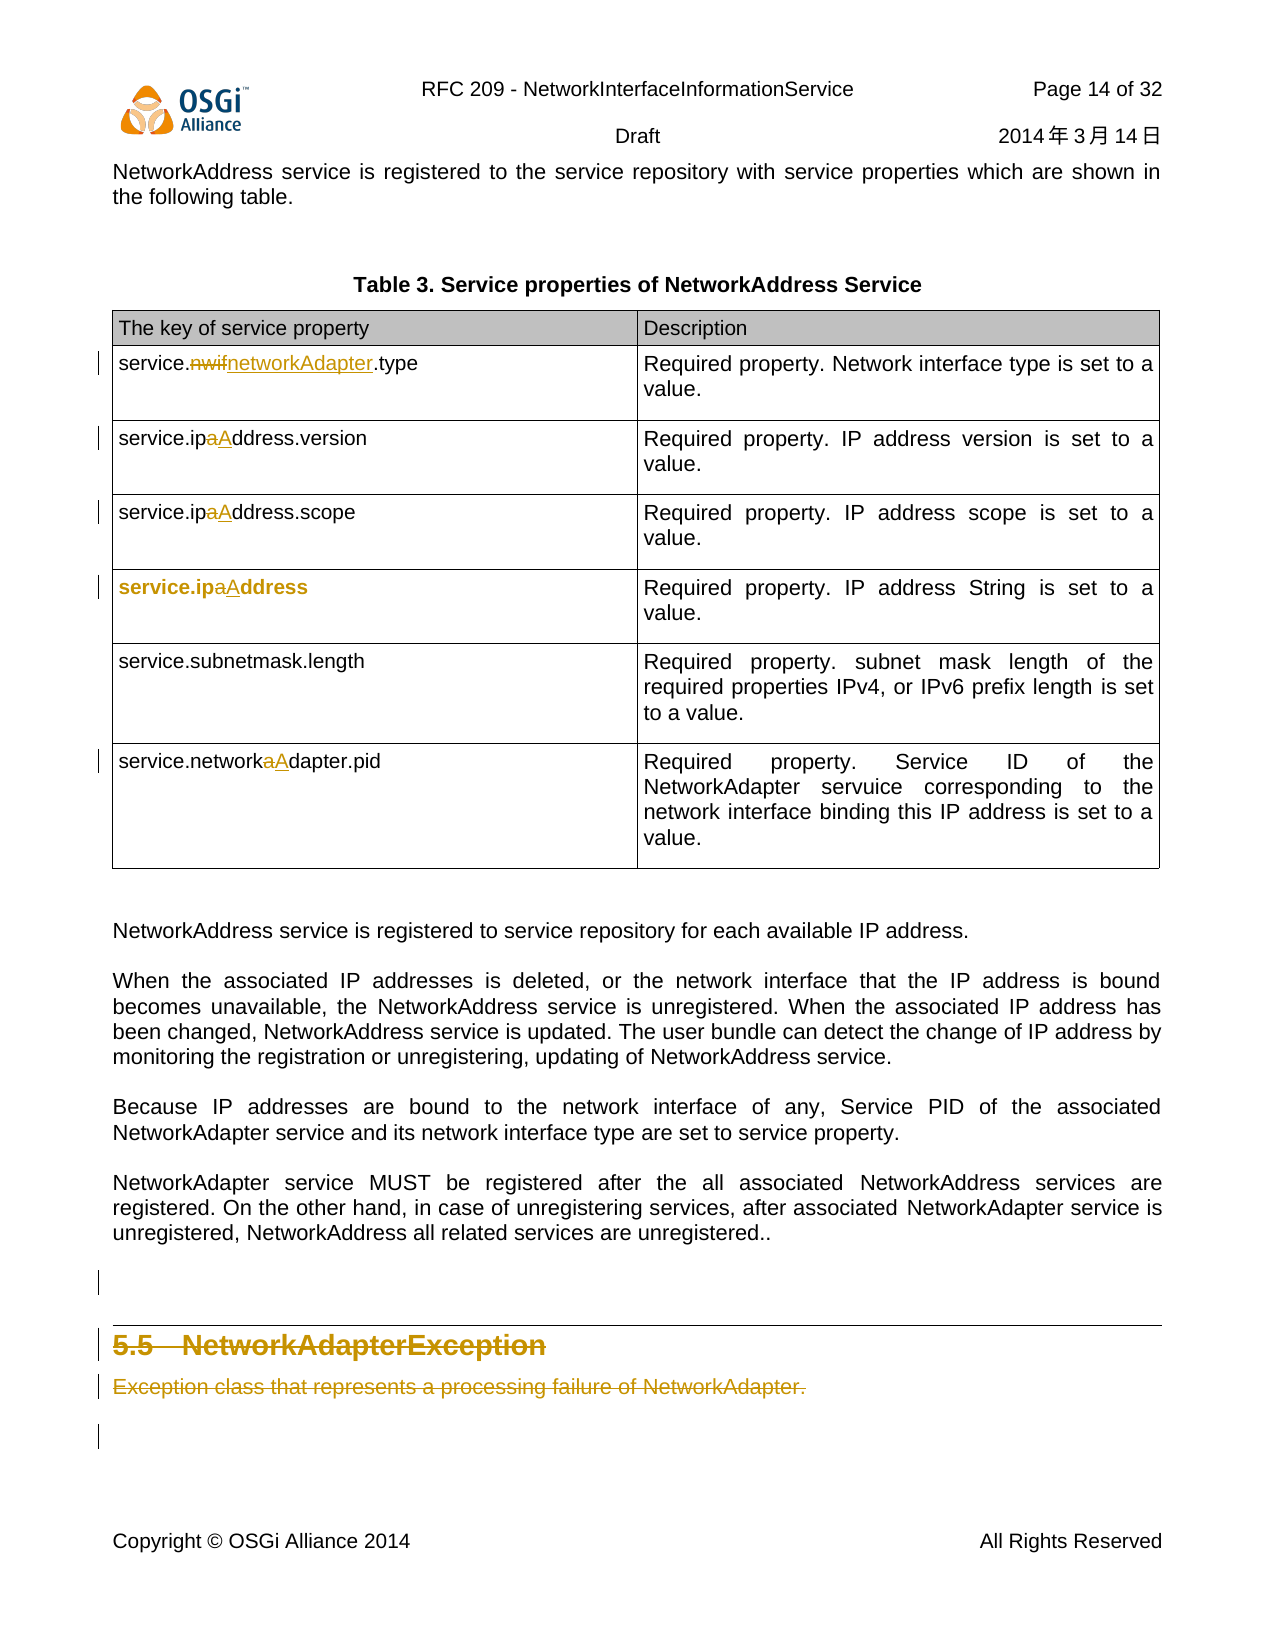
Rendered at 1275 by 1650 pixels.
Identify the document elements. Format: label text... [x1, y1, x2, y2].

text When the associated IP addresses is deleted, or the network interface that the IP address is bound becomes unavailable, the NetworkAddress service is unregistered. When the associated IP address has been changed, NetworkAddress service is updated. The user bundle can detect the change of IP address by monitoring the registration or unregistering, updating of NetworkAddress service. [112, 968, 1162, 1069]
table_cell service.subnetmask.length [113, 644, 637, 743]
table_header Description [638, 311, 1159, 345]
picture [113, 78, 257, 142]
table_cell service.ipAddress [113, 570, 637, 643]
table_cell Required property. Service ID of the NetworkAdapter servuice corresponding to the network interface binding this IP address is set to a value. [638, 744, 1159, 868]
table_cell service.networkAdapter.pid [113, 744, 637, 868]
table_cell Required property. IP address String is set to a value. [638, 570, 1159, 643]
table_cell Required property. Network interface type is set to a value. [638, 346, 1159, 420]
text NetworkAddress service is registered to service repository for each available IP address. [112, 918, 1162, 943]
table_header The key of service property [113, 311, 637, 345]
text Because IP addresses are bound to the network interface of any, Service PID of the associated NetworkAdapter service and its network interface type are set to service property. [112, 1094, 1162, 1144]
text NetworkAddress service is registered to the service repository with service properties which are shown in the following table. [112, 159, 1162, 209]
table_cell Required property. IP address version is set to a value. [638, 421, 1159, 494]
text NetworkAdapter service MUST be registered after the all associated NetworkAddress services are registered. On the other hand, in case of unregistering services, after associated NetworkAdapter service is unregistered, NetworkAddress all related services are unregistered.. [112, 1169, 1162, 1245]
table_cell service.ipAddress.version [113, 421, 637, 494]
table_cell service.networkAdapter.type [113, 346, 637, 420]
table_cell Required property. IP address scope is set to a value. [638, 495, 1159, 569]
text Table 3. Service properties of NetworkAddress Service [112, 272, 1162, 297]
table_cell service.ipAddress.scope [113, 495, 637, 569]
table_cell Required property. subnet mask length of the required properties IPv4, or IPv6 prefix length is set to a value. [638, 644, 1159, 743]
